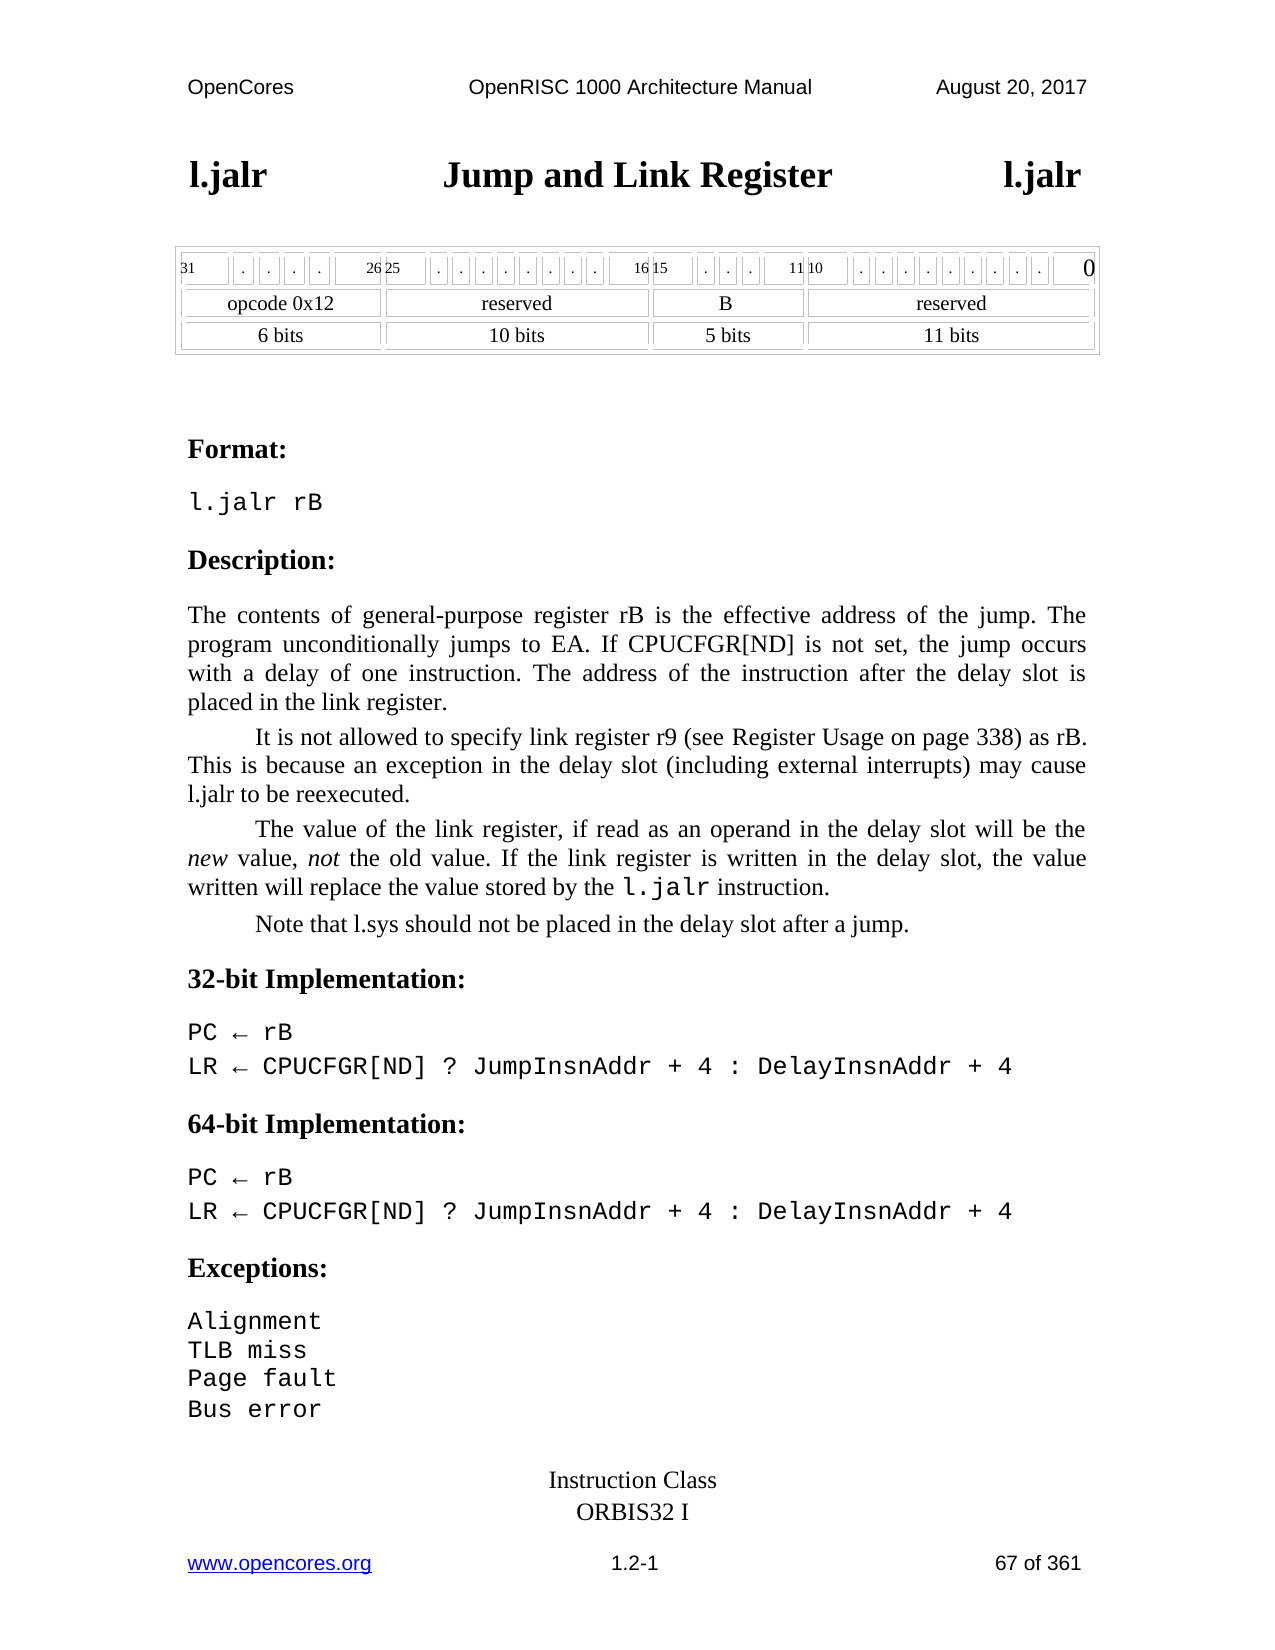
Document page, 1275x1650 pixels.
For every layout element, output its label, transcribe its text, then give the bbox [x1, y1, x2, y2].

text Format: [187, 432, 1087, 464]
text Exceptions: [187, 1252, 1087, 1284]
text The value of the link register, if read as an operand in the delay slot will be the new value, not the old value. If the link register is written in the delay slot, the value written will replace the value stored by the l.jalr instruction. [187, 814, 1087, 902]
text Description: [187, 543, 1087, 575]
text PC ← rB LR ← CPUCFGR[ND] ? JumpInsnAddr + 4 : DelayInsnAddr + 4 [187, 1164, 1087, 1227]
text 32-bit Implementation: [187, 962, 1087, 995]
text 64-bit Implementation: [187, 1107, 1087, 1139]
text TLB miss Page fault Bus error [187, 1337, 1087, 1426]
text Note that l.sys should not be placed in the delay slot after a jump. [187, 909, 1087, 937]
text l.jalr rB [187, 489, 1087, 518]
text PC ← rB LR ← CPUCFGR[ND] ? JumpInsnAddr + 4 : DelayInsnAddr + 4 [187, 1020, 1087, 1082]
text The contents of general-purpose register rB is the effective address of the jump. The program unconditionally jumps to EA. If CPUCFGR[ND] is not set, the jump occurs with a delay of one instruction. The address of the instruction after the delay slot is placed in the link register. [187, 600, 1087, 715]
text It is not allowed to specify link register r9 (see Register Usage on page 331) as rB. This is because an exception in the delay slot (including external interrupts) may cause l.jalr to be reexecuted. [187, 722, 1087, 808]
text Alignment [187, 1309, 1087, 1337]
